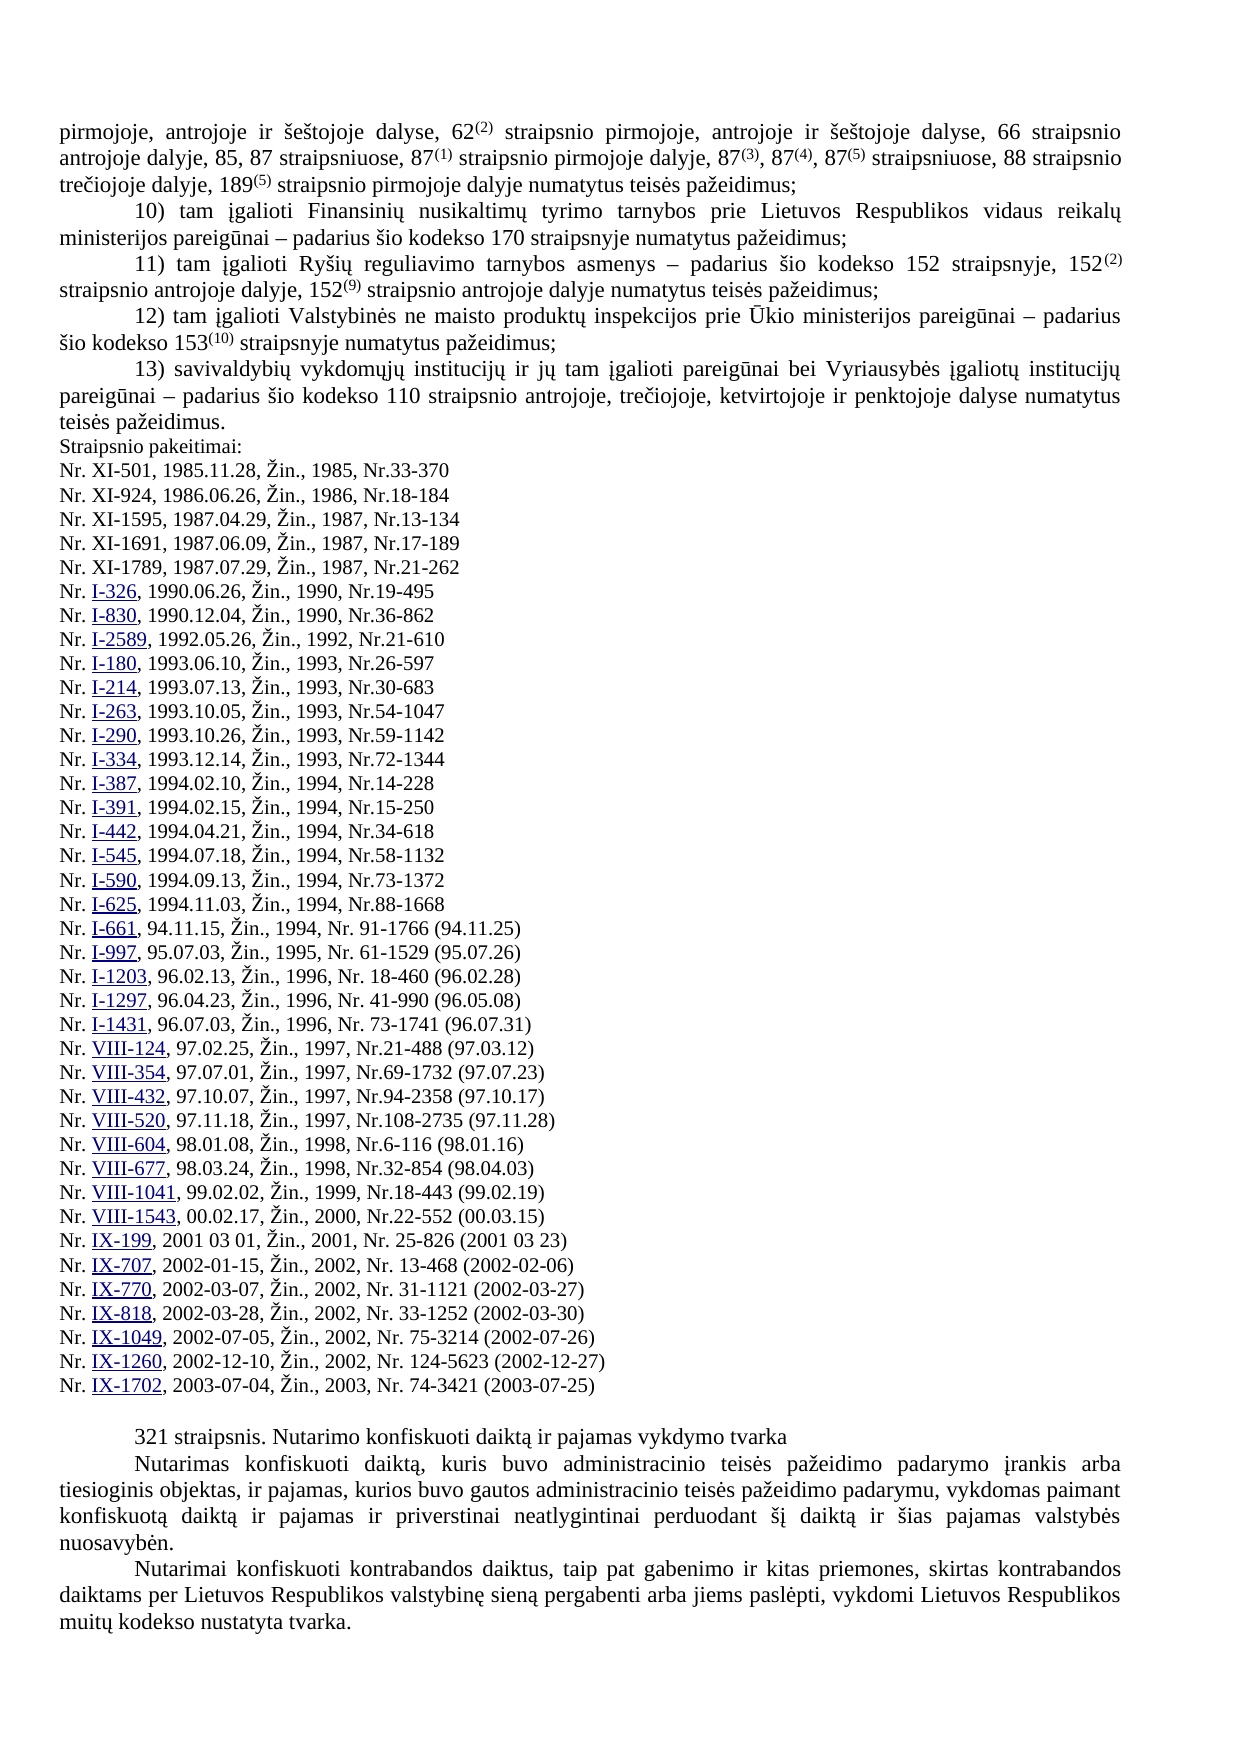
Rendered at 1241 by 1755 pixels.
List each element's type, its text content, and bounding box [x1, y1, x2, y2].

text Nutarimas konfiskuoti daiktą, kuris buvo administracinio teisės pažeidimo padarymo įrankis arba tiesioginis objektas, ir pajamas, kurios buvo gautos administracinio teisės pažeidimo padarymu, vykdomas paimant konfiskuotą daiktą ir pajamas ir priverstinai neatlygintinai perduodant šį daiktą ir šias pajamas valstybės nuosavybėn. [59, 1449, 1122, 1555]
text Nr. I-391, 1994.02.15, Žin., 1994, Nr.15-250 [59, 795, 1122, 819]
text Nr. I-1297, 96.04.23, Žin., 1996, Nr. 41-990 (96.05.08) [59, 988, 1122, 1012]
text Nr. I-442, 1994.04.21, Žin., 1994, Nr.34-618 [59, 819, 1122, 843]
text Nr. XI-501, 1985.11.28, Žin., 1985, Nr.33-370 [59, 458, 1122, 482]
text Nutarimai konfiskuoti kontrabandos daiktus, taip pat gabenimo ir kitas priemones, skirtas kontrabandos daiktams per Lietuvos Respublikos valstybinę sieną pergabenti arba jiems paslėpti, vykdomi Lietuvos Respublikos muitų kodekso nustatyta tvarka. [59, 1555, 1122, 1634]
text 10) tam įgalioti Finansinių nusikaltimų tyrimo tarnybos prie Lietuvos Respublikos vidaus reikalų ministerijos pareigūnai – padarius šio kodekso 170 straipsnyje numatytus pažeidimus; [59, 197, 1122, 250]
text Nr. XI-1691, 1987.06.09, Žin., 1987, Nr.17-189 [59, 531, 1122, 555]
text Nr. IX-1049, 2002-07-05, Žin., 2002, Nr. 75-3214 (2002-07-26) [59, 1325, 1122, 1349]
text 321 straipsnis. Nutarimo konfiskuoti daiktą ir pajamas vykdymo tvarka [59, 1423, 1122, 1449]
text Nr. I-214, 1993.07.13, Žin., 1993, Nr.30-683 [59, 675, 1122, 699]
text Nr. VIII-124, 97.02.25, Žin., 1997, Nr.21-488 (97.03.12) [59, 1036, 1122, 1060]
text Nr. IX-818, 2002-03-28, Žin., 2002, Nr. 33-1252 (2002-03-30) [59, 1301, 1122, 1325]
text Nr. I-997, 95.07.03, Žin., 1995, Nr. 61-1529 (95.07.26) [59, 940, 1122, 964]
text Nr. I-180, 1993.06.10, Žin., 1993, Nr.26-597 [59, 651, 1122, 675]
text Nr. I-590, 1994.09.13, Žin., 1994, Nr.73-1372 [59, 867, 1122, 892]
text Nr. VIII-1041, 99.02.02, Žin., 1999, Nr.18-443 (99.02.19) [59, 1180, 1122, 1204]
text Nr. I-290, 1993.10.26, Žin., 1993, Nr.59-1142 [59, 723, 1122, 747]
text Nr. I-326, 1990.06.26, Žin., 1990, Nr.19-495 [59, 579, 1122, 603]
text Nr. XI-1789, 1987.07.29, Žin., 1987, Nr.21-262 [59, 555, 1122, 579]
text Nr. VIII-354, 97.07.01, Žin., 1997, Nr.69-1732 (97.07.23) [59, 1060, 1122, 1084]
text Straipsnio pakeitimai: [59, 434, 1122, 458]
text Nr. VIII-520, 97.11.18, Žin., 1997, Nr.108-2735 (97.11.28) [59, 1108, 1122, 1132]
text Nr. IX-707, 2002-01-15, Žin., 2002, Nr. 13-468 (2002-02-06) [59, 1252, 1122, 1277]
text Nr. I-387, 1994.02.10, Žin., 1994, Nr.14-228 [59, 771, 1122, 795]
text Nr. I-1203, 96.02.13, Žin., 1996, Nr. 18-460 (96.02.28) [59, 964, 1122, 988]
text Nr. I-2589, 1992.05.26, Žin., 1992, Nr.21-610 [59, 627, 1122, 651]
text Nr. XI-1595, 1987.04.29, Žin., 1987, Nr.13-134 [59, 507, 1122, 531]
text Nr. XI-924, 1986.06.26, Žin., 1986, Nr.18-184 [59, 482, 1122, 507]
text Nr. I-625, 1994.11.03, Žin., 1994, Nr.88-1668 [59, 892, 1122, 916]
text Nr. VIII-432, 97.10.07, Žin., 1997, Nr.94-2358 (97.10.17) [59, 1084, 1122, 1108]
text Nr. VIII-1543, 00.02.17, Žin., 2000, Nr.22-552 (00.03.15) [59, 1204, 1122, 1228]
text 12) tam įgalioti Valstybinės ne maisto produktų inspekcijos prie Ūkio ministerijos pareigūnai – padarius šio kodekso 153(10) straipsnyje numatytus pažeidimus; [59, 303, 1122, 355]
text Nr. IX-1260, 2002-12-10, Žin., 2002, Nr. 124-5623 (2002-12-27) [59, 1349, 1122, 1373]
text Nr. VIII-677, 98.03.24, Žin., 1998, Nr.32-854 (98.04.03) [59, 1156, 1122, 1180]
text Nr. I-1431, 96.07.03, Žin., 1996, Nr. 73-1741 (96.07.31) [59, 1012, 1122, 1036]
text Nr. IX-770, 2002-03-07, Žin., 2002, Nr. 31-1121 (2002-03-27) [59, 1277, 1122, 1301]
text Nr. IX-199, 2001 03 01, Žin., 2001, Nr. 25-826 (2001 03 23) [59, 1228, 1122, 1252]
text Nr. I-830, 1990.12.04, Žin., 1990, Nr.36-862 [59, 603, 1122, 627]
text Nr. VIII-604, 98.01.08, Žin., 1998, Nr.6-116 (98.01.16) [59, 1132, 1122, 1156]
text Nr. I-545, 1994.07.18, Žin., 1994, Nr.58-1132 [59, 843, 1122, 867]
text 11) tam įgalioti Ryšių reguliavimo tarnybos asmenys – padarius šio kodekso 152 straipsnyje, 152(2) straipsnio antrojoje dalyje, 152(9) straipsnio antrojoje dalyje numatytus teisės pažeidimus; [59, 250, 1122, 303]
text pirmojoje, antrojoje ir šeštojoje dalyse, 62(2) straipsnio pirmojoje, antrojoje ir šeštojoje dalyse, 66 straipsnio antrojoje dalyje, 85, 87 straipsniuose, 87(1) straipsnio pirmojoje dalyje, 87(3), 87(4), 87(5) straipsniuose, 88 straipsnio trečiojoje dalyje, 189(5) straipsnio pirmojoje dalyje numatytus teisės pažeidimus; [59, 118, 1122, 197]
text Nr. I-263, 1993.10.05, Žin., 1993, Nr.54-1047 [59, 699, 1122, 723]
text Nr. I-334, 1993.12.14, Žin., 1993, Nr.72-1344 [59, 747, 1122, 771]
text 13) savivaldybių vykdomųjų institucijų ir jų tam įgalioti pareigūnai bei Vyriausybės įgaliotų institucijų pareigūnai – padarius šio kodekso 110 straipsnio antrojoje, trečiojoje, ketvirtojoje ir penktojoje dalyse numatytus teisės pažeidimus. [59, 355, 1122, 434]
text Nr. I-661, 94.11.15, Žin., 1994, Nr. 91-1766 (94.11.25) [59, 916, 1122, 940]
text Nr. IX-1702, 2003-07-04, Žin., 2003, Nr. 74-3421 (2003-07-25) [59, 1373, 1122, 1397]
